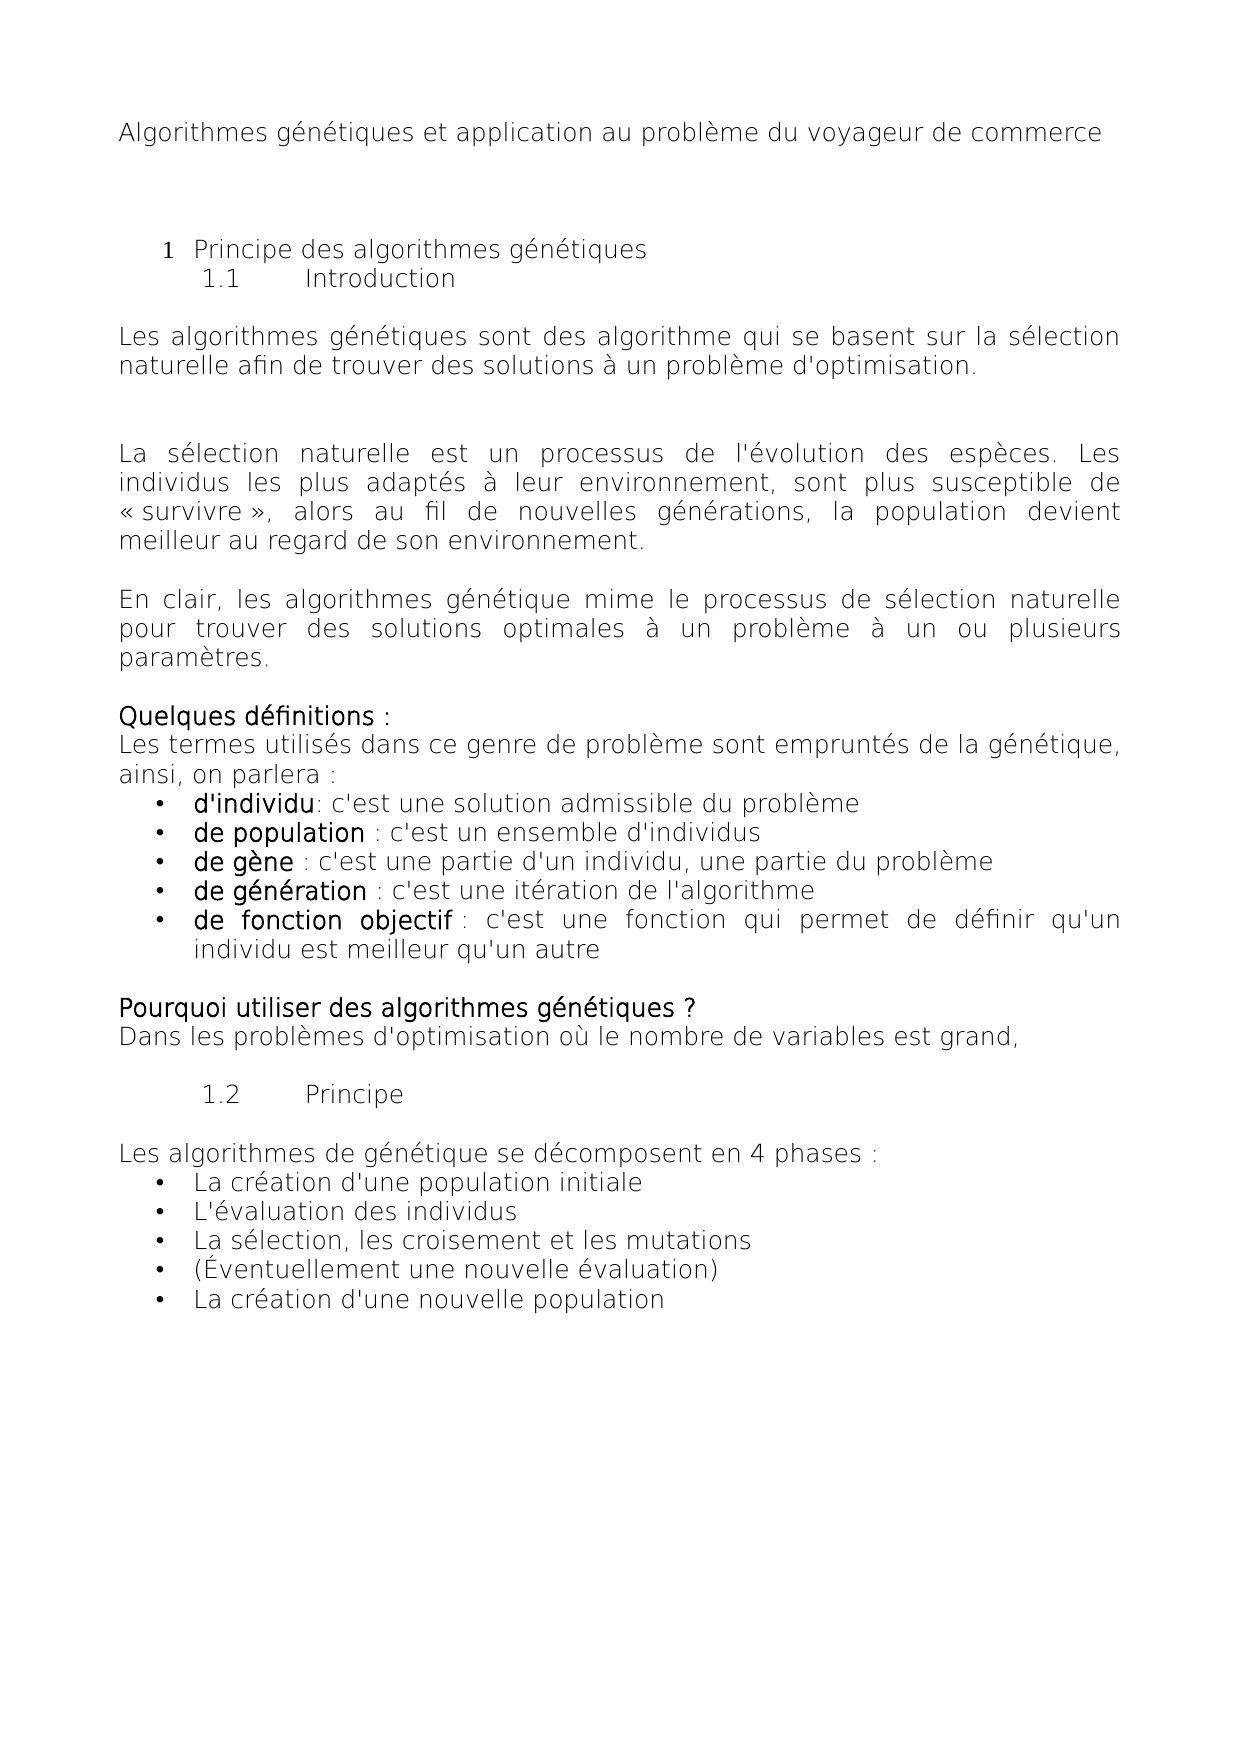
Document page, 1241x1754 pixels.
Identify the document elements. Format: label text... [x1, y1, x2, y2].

list La création d'une nouvelle population [156, 1285, 1122, 1314]
text En clair, les algorithmes génétique mime le processus de sélection naturelle pour trouver des solutions optimales à un problème à un ou plusieurs paramètres. [118, 585, 1122, 672]
text Quelques définitions : [118, 702, 1122, 731]
text Dans les problèmes d'optimisation où le nombre de variables est grand, [118, 1022, 1122, 1052]
list (Éventuellement une nouvelle évaluation) [156, 1256, 1122, 1285]
text Pourquoi utiliser des algorithmes génétiques ? [118, 993, 1122, 1022]
list Introduction [193, 264, 1122, 293]
list de population : c'est un ensemble d'individus [156, 818, 1122, 847]
list d'individu: c'est une solution admissible du problème [156, 789, 1122, 818]
list de génération : c'est une itération de l'algorithme [156, 877, 1122, 906]
list Principe [193, 1081, 1122, 1110]
list Principe des algorithmes génétiques [156, 235, 1122, 264]
list L'évaluation des individus [156, 1197, 1122, 1227]
text Algorithmes génétiques et application au problème du voyageur de commerce [118, 118, 1122, 147]
list de fonction objectif : c'est une fonction qui permet de définir qu'un individu est meilleur qu'un autre [156, 906, 1122, 964]
text Les termes utilisés dans ce genre de problème sont empruntés de la génétique, ainsi, on parlera : [118, 731, 1122, 789]
list La création d'une population initiale [156, 1168, 1122, 1197]
text Les algorithmes génétiques sont des algorithme qui se basent sur la sélection naturelle afin de trouver des solutions à un problème d'optimisation. [118, 322, 1122, 381]
text Les algorithmes de génétique se décomposent en 4 phases : [118, 1139, 1122, 1168]
list La sélection, les croisement et les mutations [156, 1227, 1122, 1256]
text La sélection naturelle est un processus de l'évolution des espèces. Les individus les plus adaptés à leur environnement, sont plus susceptible de « survivre », alors au fil de nouvelles générations, la population devient meilleur au regard de son environnement. [118, 439, 1122, 556]
list de gène : c'est une partie d'un individu, une partie du problème [156, 847, 1122, 877]
